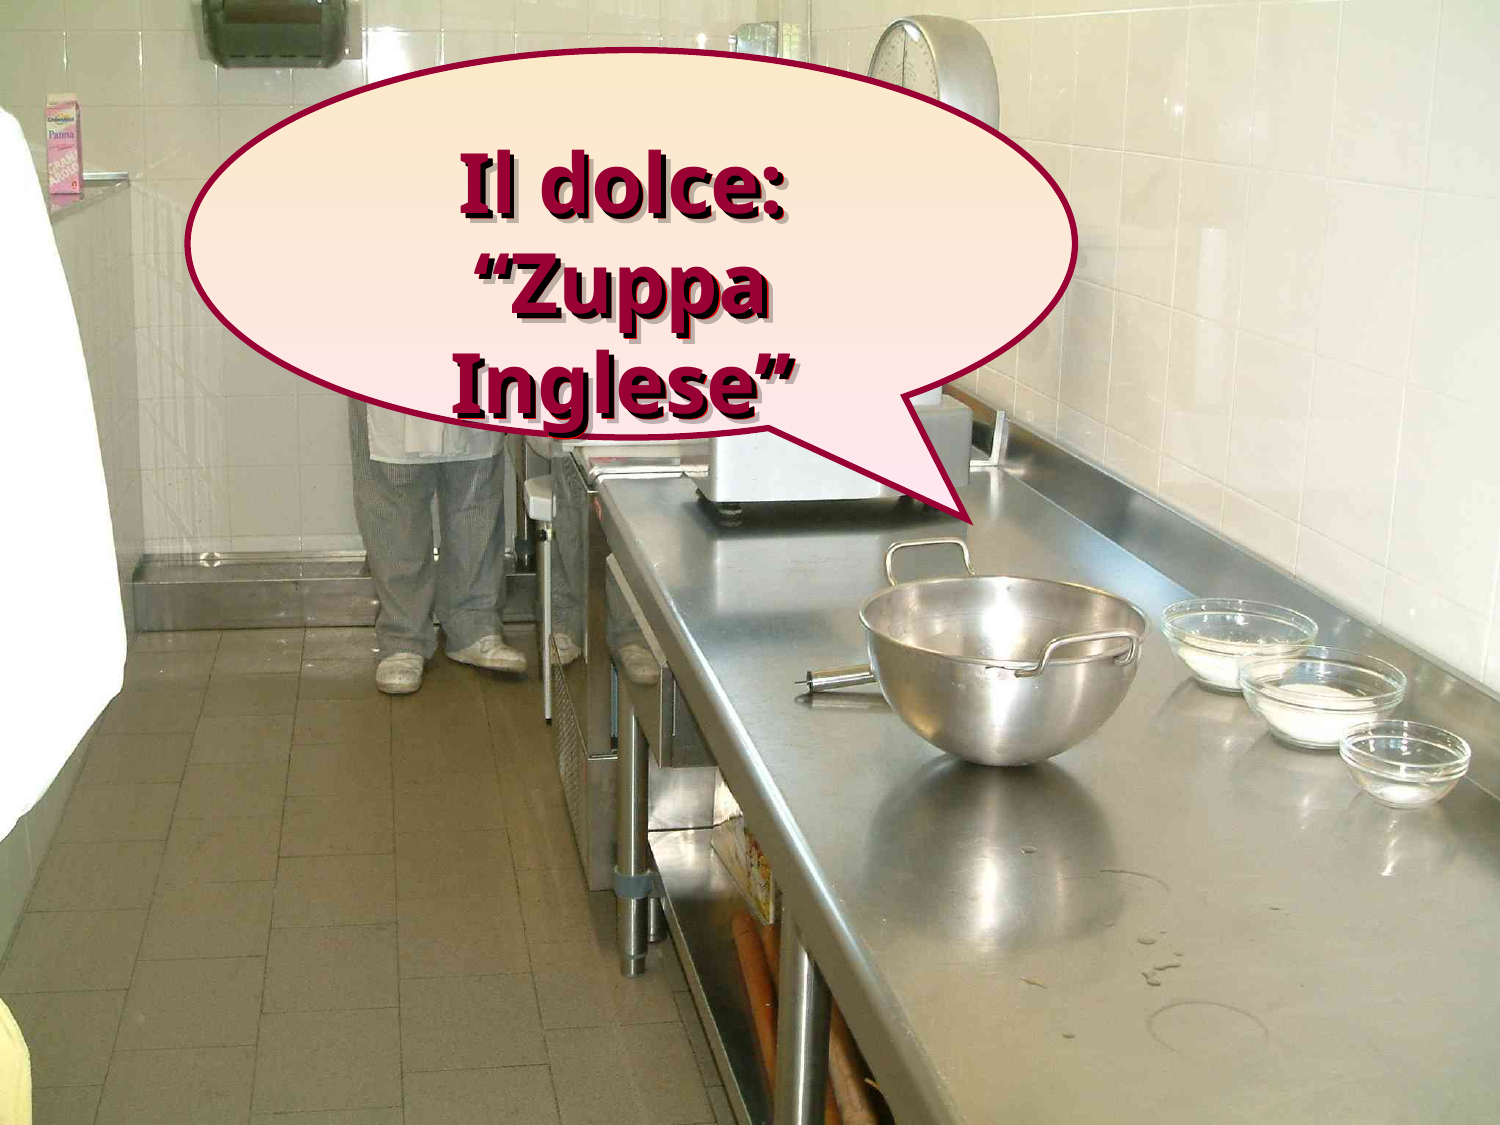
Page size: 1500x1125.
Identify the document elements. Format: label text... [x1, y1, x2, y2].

picture [0, 0, 1500, 1125]
text_box [559, 383, 572, 404]
text_box Il dolce: “Zuppa Inglese” [277, 122, 966, 338]
text_box [187, 50, 1075, 520]
